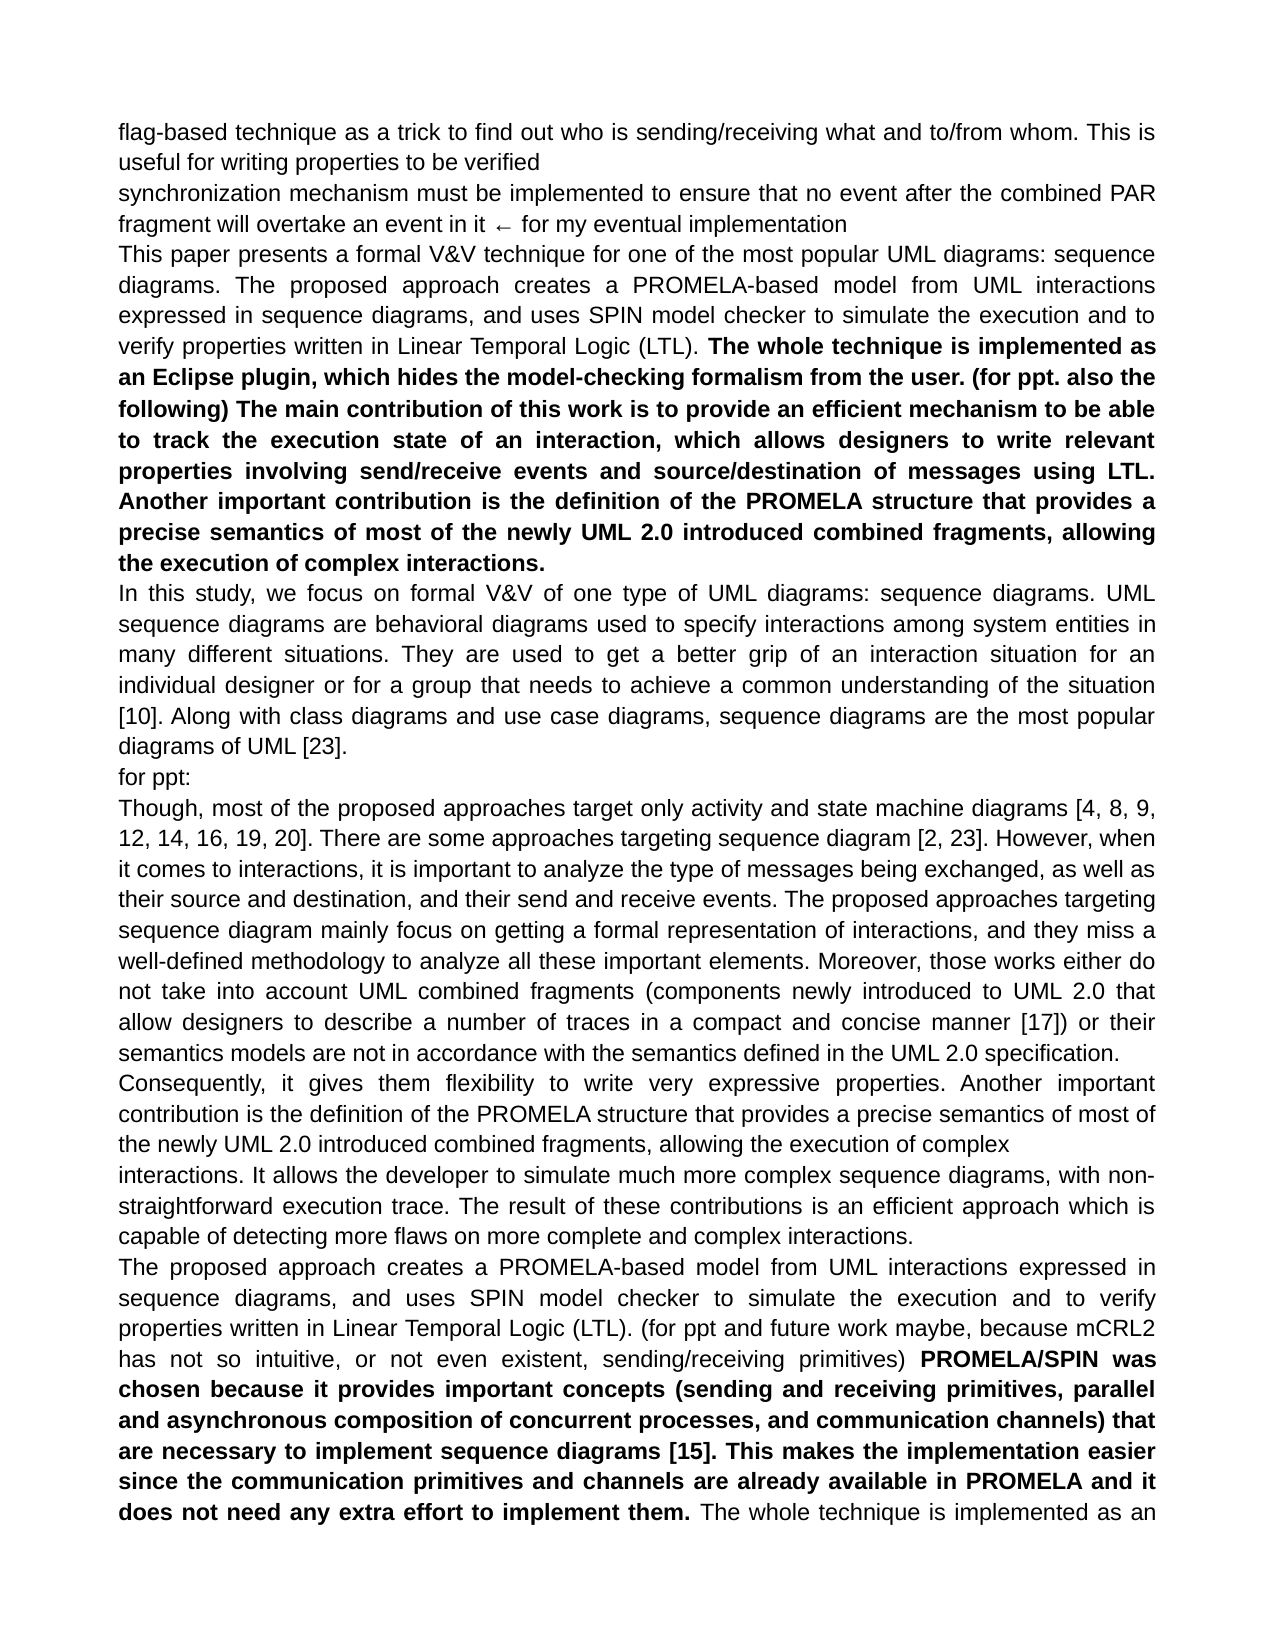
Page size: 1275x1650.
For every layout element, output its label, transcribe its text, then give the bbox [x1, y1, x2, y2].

text interactions. It allows the developer to simulate much more complex sequence diagrams, with non-straightforward execution trace. The result of these contributions is an efficient approach which is capable of detecting more flaws on more complete and complex interactions. [118, 1161, 1157, 1249]
text This paper presents a formal V&V technique for one of the most popular UML diagrams: sequence diagrams. The proposed approach creates a PROMELA-based model from UML interactions expressed in sequence diagrams, and uses SPIN model checker to simulate the execution and to verify properties written in Linear Temporal Logic (LTL). The whole technique is implemented as an Eclipse plugin, which hides the model-checking formalism from the user. (for ppt. also the following) The main contribution of this work is to provide an efficient mechanism to be able to track the execution state of an interaction, which allows designers to write relevant properties involving send/receive events and source/destination of messages using LTL. Another important contribution is the definition of the PROMELA structure that provides a precise semantics of most of the newly UML 2.0 introduced combined fragments, allowing the execution of complex interactions. [118, 241, 1157, 576]
text synchronization mechanism must be implemented to ensure that no event after the combined PAR fragment will overtake an event in it ← for my eventual implementation [118, 179, 1157, 237]
text In this study, we focus on formal V&V of one type of UML diagrams: sequence diagrams. UML sequence diagrams are behavioral diagrams used to specify interactions among system entities in many different situations. They are used to get a better grip of an interaction situation for an individual designer or for a group that needs to achieve a common understanding of the situation [10]. Along with class diagrams and use case diagrams, sequence diagrams are the most popular diagrams of UML [23]. [118, 579, 1157, 759]
text The proposed approach creates a PROMELA-based model from UML interactions expressed in sequence diagrams, and uses SPIN model checker to simulate the execution and to verify properties written in Linear Temporal Logic (LTL). (for ppt and future work maybe, because mCRL2 has not so intuitive, or not even existent, sending/receiving primitives) PROMELA/SPIN was chosen because it provides important concepts (sending and receiving primitives, parallel and asynchronous composition of concurrent processes, and communication channels) that are necessary to implement sequence diagrams [15]. This makes the implementation easier since the communication primitives and channels are already available in PROMELA and it does not need any extra effort to implement them. The whole technique is implemented as an [118, 1253, 1157, 1525]
text Consequently, it gives them flexibility to write very expressive properties. Another important contribution is the definition of the PROMELA structure that provides a precise semantics of most of the newly UML 2.0 introduced combined fragments, allowing the execution of complex [118, 1069, 1157, 1158]
text for ppt: [118, 763, 1157, 790]
text flag-based technique as a trick to find out who is sending/receiving what and to/from whom. This is useful for writing properties to be verified [118, 118, 1157, 176]
text Though, most of the proposed approaches target only activity and state machine diagrams [4, 8, 9, 12, 14, 16, 19, 20]. There are some approaches targeting sequence diagram [2, 23]. However, when it comes to interactions, it is important to analyze the type of messages being exchanged, as well as their source and destination, and their send and receive events. The proposed approaches targeting sequence diagram mainly focus on getting a formal representation of interactions, and they miss a well-defined methodology to analyze all these important elements. Moreover, those works either do not take into account UML combined fragments (components newly introduced to UML 2.0 that allow designers to describe a number of traces in a compact and concise manner [17]) or their semantics models are not in accordance with the semantics defined in the UML 2.0 specification. [118, 794, 1157, 1066]
